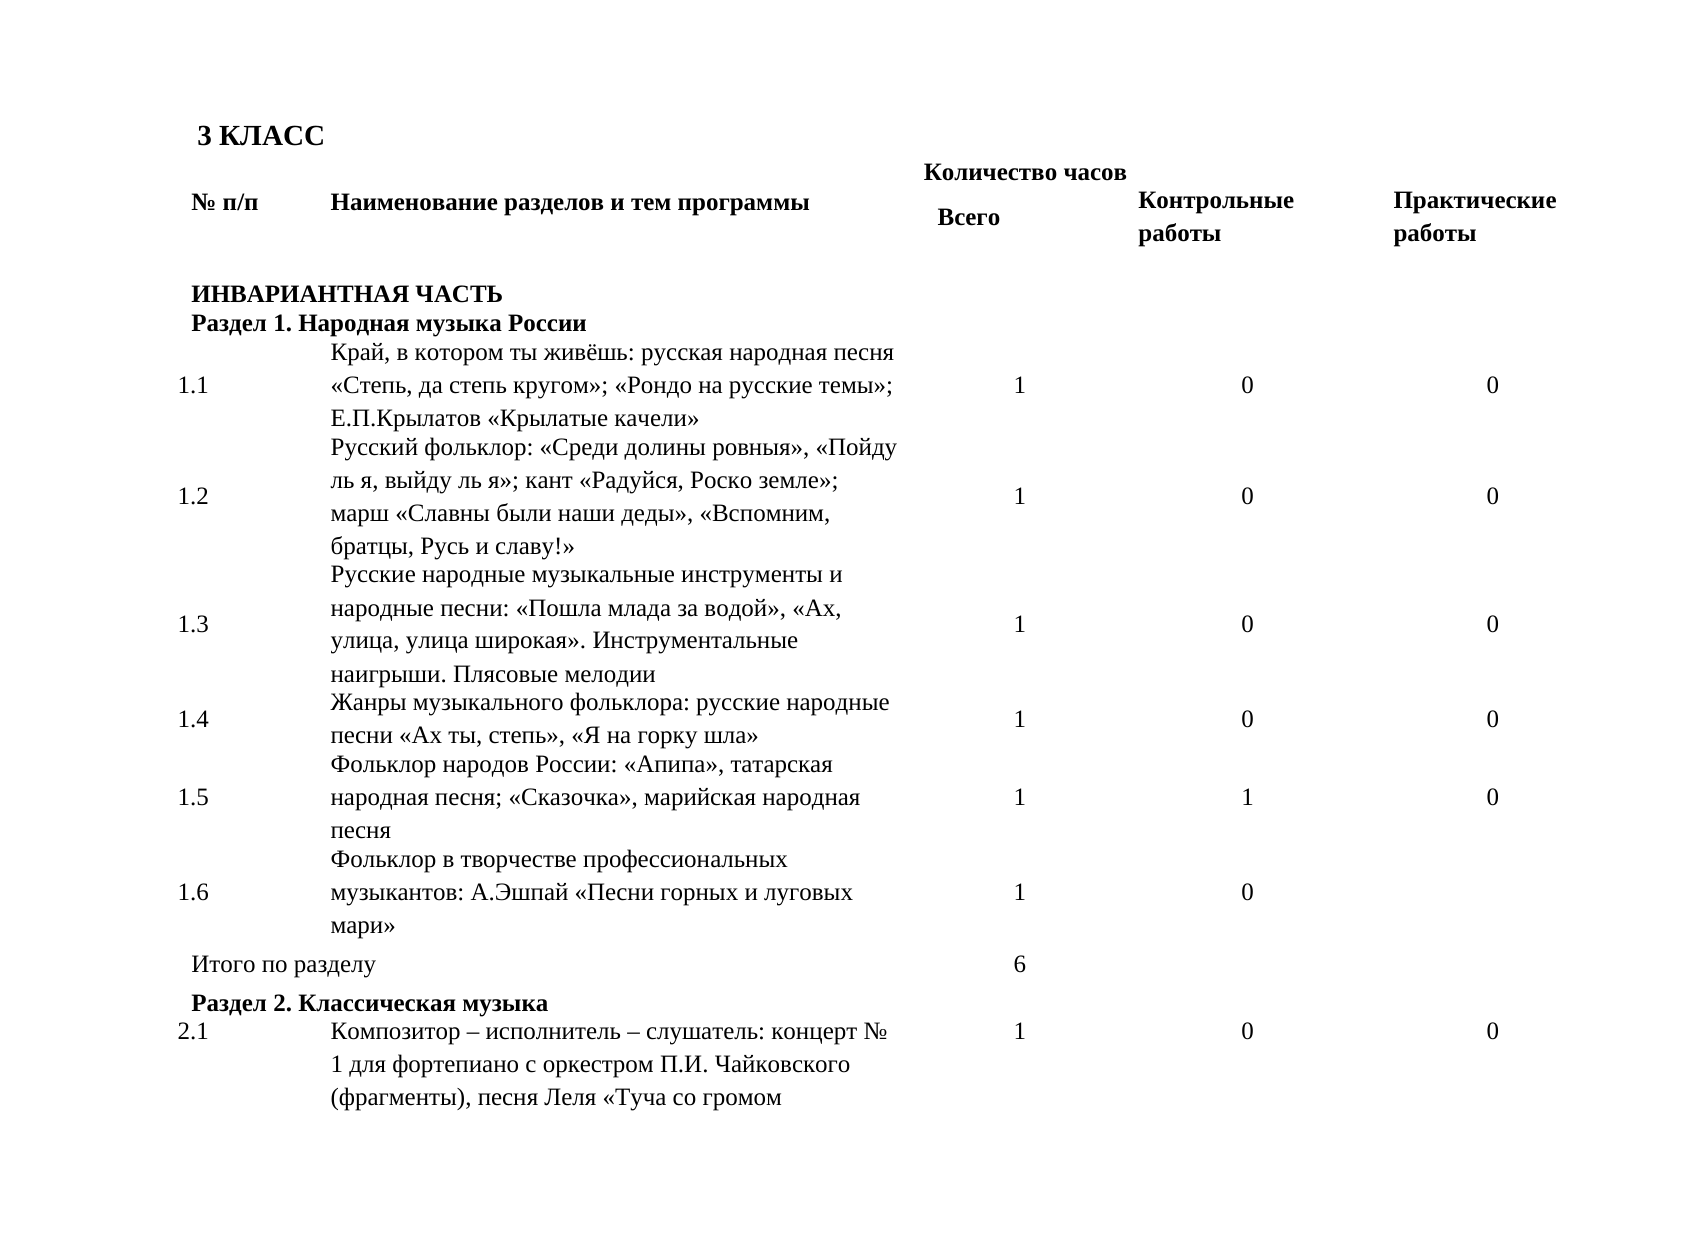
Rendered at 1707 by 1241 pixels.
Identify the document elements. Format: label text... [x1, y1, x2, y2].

table_cell 6 [912, 939, 1113, 988]
table_header Количество часов [912, 157, 1603, 185]
table_cell 1.1 [166, 337, 305, 432]
table_cell 1 [1113, 749, 1368, 844]
table_cell 0 [1113, 560, 1368, 687]
table_cell 0 [1113, 337, 1368, 432]
table_cell 1 [912, 337, 1113, 432]
table_cell 1.5 [166, 749, 305, 844]
table_cell Контрольные работы [1113, 185, 1368, 279]
table_cell 1 [912, 688, 1113, 749]
table_cell 0 [1368, 337, 1603, 432]
table_cell Жанры музыкального фольклора: русские народные песни «Ах ты, степь», «Я на горку шла» [305, 688, 912, 749]
table_cell 0 [1113, 844, 1368, 939]
table_cell 2.1 [166, 1016, 305, 1111]
table_cell 0 [1113, 1016, 1368, 1111]
table_cell 1.4 [166, 688, 305, 749]
table_cell 0 [1368, 1016, 1603, 1111]
table_cell Всего [912, 185, 1113, 279]
table_cell Раздел 2. Классическая музыка [166, 988, 1603, 1016]
table_cell 0 [1368, 432, 1603, 559]
table_header № п/п [166, 157, 305, 279]
table_cell Итого по разделу [166, 939, 912, 988]
table_cell 1.2 [166, 432, 305, 559]
table_cell 1 [912, 1016, 1113, 1111]
table_cell Раздел 1. Народная музыка России [166, 308, 1603, 337]
table_cell 1.3 [166, 560, 305, 687]
table_cell Практические работы [1368, 185, 1603, 279]
table_header Наименование разделов и тем программы [305, 157, 912, 279]
table_cell 1 [912, 844, 1113, 939]
table_cell [1113, 939, 1603, 988]
table_cell 0 [1368, 749, 1603, 844]
table_cell 1 [912, 432, 1113, 559]
table_cell 1 [912, 749, 1113, 844]
table_cell 0 [1368, 688, 1603, 749]
table_cell [1368, 844, 1603, 939]
table_cell Фольклор в творчестве профессиональных музыкантов: А.Эшпай «Песни горных и луговых мари» [305, 844, 912, 939]
table_cell Композитор – исполнитель – слушатель: концерт № 1 для фортепиано с оркестром П.И. Чайковского (фрагменты), песня Леля «Туча со громом [305, 1016, 912, 1111]
table_cell 0 [1113, 688, 1368, 749]
table_cell Русские народные музыкальные инструменты и народные песни: «Пошла млада за водой», «Ах, улица, улица широкая». Инструментальные наигрыши. Плясовые мелодии [305, 560, 912, 687]
text 3 КЛАСС [190, 118, 1618, 152]
table_cell ИНВАРИАНТНАЯ ЧАСТЬ [166, 280, 1603, 308]
table_cell Край, в котором ты живёшь: русская народная песня «Степь, да степь кругом»; «Рондо на русские темы»; Е.П.Крылатов «Крылатые качели» [305, 337, 912, 432]
table_cell Русский фольклор: «Среди долины ровныя», «Пойду ль я, выйду ль я»; кант «Радуйся, Роско земле»; марш «Славны были наши деды», «Вспомним, братцы, Русь и славу!» [305, 432, 912, 559]
table_cell Фольклор народов России: «Апипа», татарская народная песня; «Сказочка», марийская народная песня [305, 749, 912, 844]
table_cell 0 [1113, 432, 1368, 559]
table_cell 1.6 [166, 844, 305, 939]
table_cell 0 [1368, 560, 1603, 687]
table_cell 1 [912, 560, 1113, 687]
